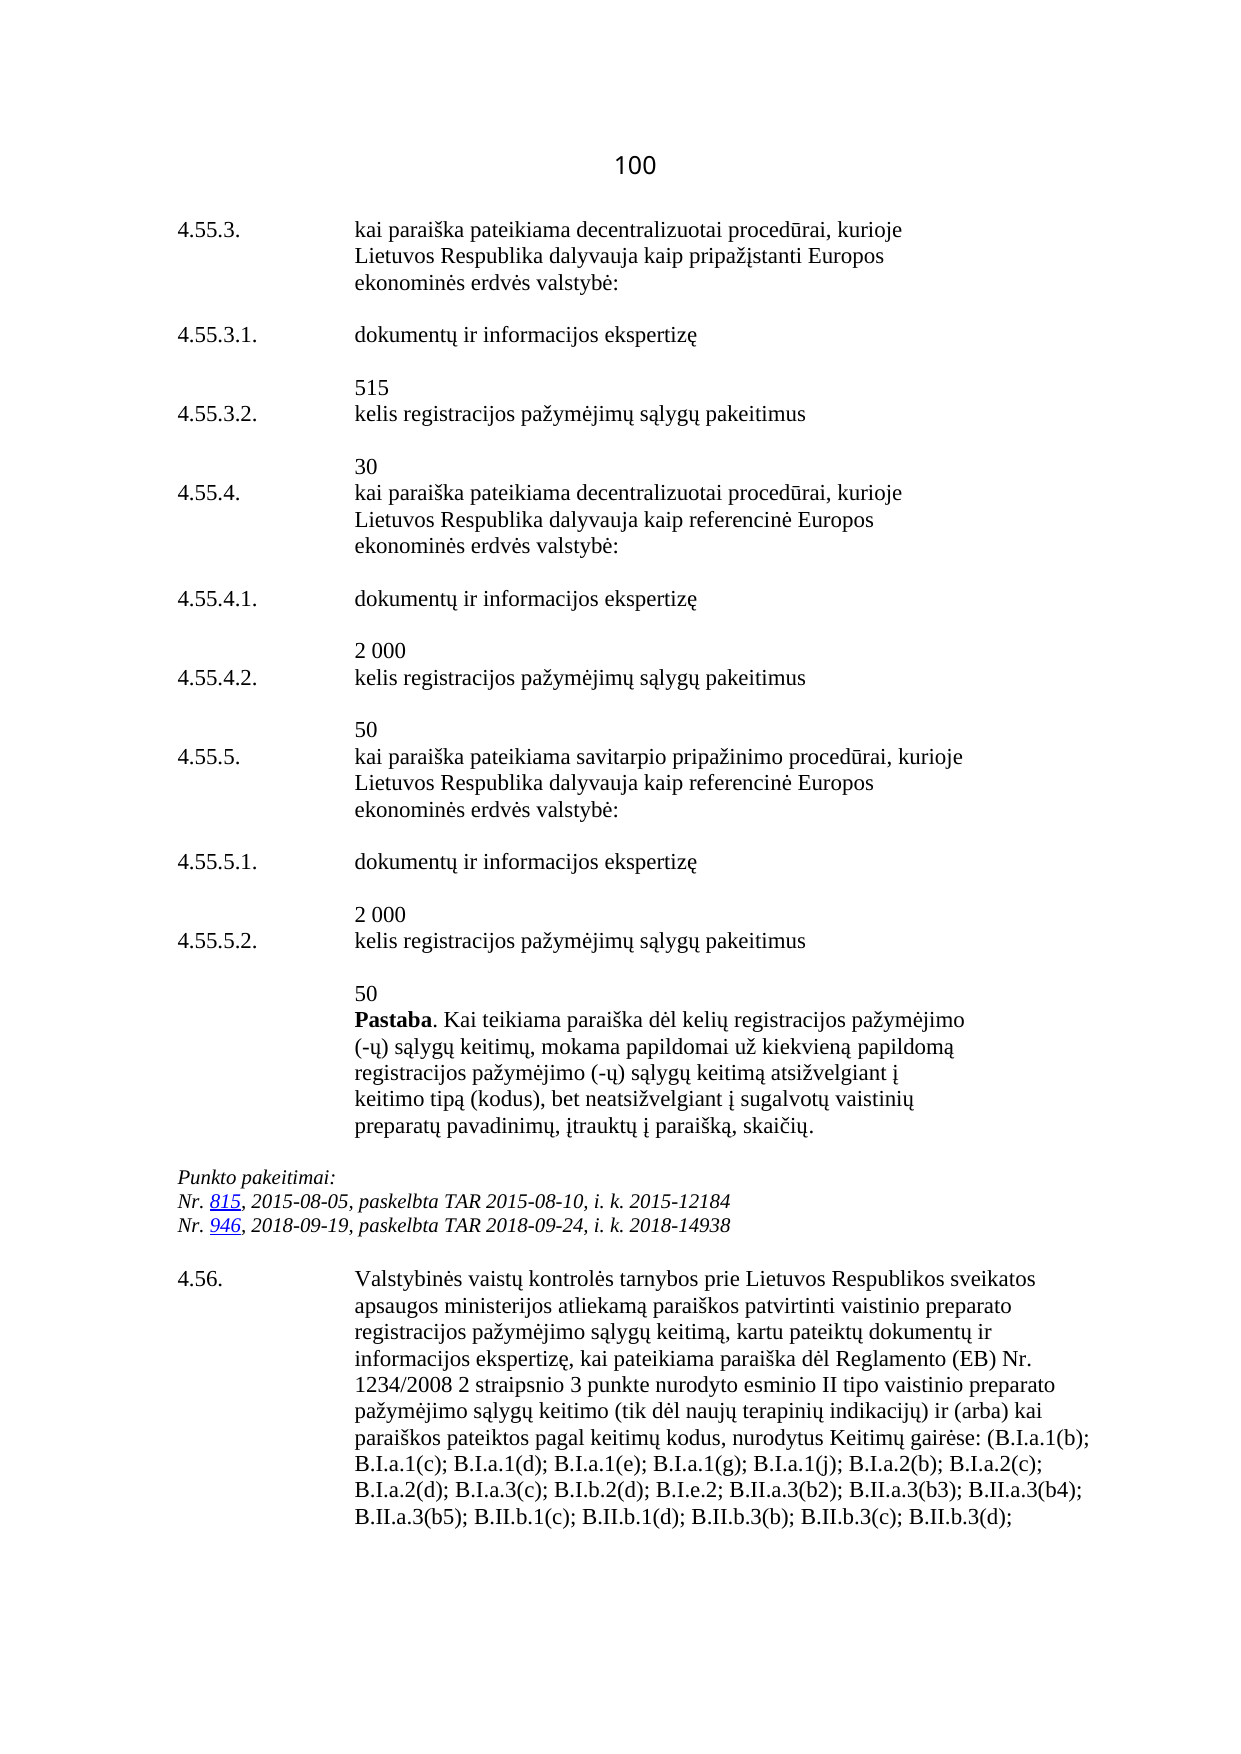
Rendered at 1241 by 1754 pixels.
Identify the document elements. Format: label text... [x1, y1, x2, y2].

text 4.55.5.1. dokumentų ir informacijos ekspertizę 2 000 [177, 848, 974, 927]
text 4.55.5. kai paraiška pateikiama savitarpio pripažinimo procedūrai, kurioje Lietuvos Respublika dalyvauja kaip referencinė Europos ekonominės erdvės valstybė: [177, 743, 974, 848]
text 4.55.3.1. dokumentų ir informacijos ekspertizę 515 [177, 321, 974, 400]
text 4.55.4.1. dokumentų ir informacijos ekspertizę 2 000 [177, 585, 974, 664]
text Pastaba. Kai teikiama paraiška dėl kelių registracijos pažymėjimo (-ų) sąlygų keitimų, mokama papildomai už kiekvieną papildomą registracijos pažymėjimo (-ų) sąlygų keitimą atsižvelgiant į keitimo tipą (kodus), bet neatsižvelgiant į sugalvotų vaistinių preparatų pavadinimų, įtrauktų į paraišką, skaičių. [354, 1006, 974, 1164]
text 4.55.4.2. kelis registracijos pažymėjimų sąlygų pakeitimus 50 [177, 664, 974, 743]
text Punkto pakeitimai: [177, 1164, 1092, 1189]
text 4.55.3.2. kelis registracijos pažymėjimų sąlygų pakeitimus 30 [177, 400, 974, 479]
text 4.55.4. kai paraiška pateikiama decentralizuotai procedūrai, kurioje Lietuvos Respublika dalyvauja kaip referencinė Europos ekonominės erdvės valstybė: [177, 479, 974, 585]
text Nr. 815, 2015-08-05, paskelbta TAR 2015-08-10, i. k. 2015-12184 [177, 1189, 1092, 1213]
text Nr. 946, 2018-09-19, paskelbta TAR 2018-09-24, i. k. 2018-14938 [177, 1213, 1092, 1237]
text 4.55.5.2. kelis registracijos pažymėjimų sąlygų pakeitimus 50 [177, 927, 974, 1006]
text 4.56. Valstybinės vaistų kontrolės tarnybos prie Lietuvos Respublikos sveikatos apsaugos ministerijos atliekamą paraiškos patvirtinti vaistinio preparato registracijos pažymėjimo sąlygų keitimą, kartu pateiktų dokumentų ir informacijos ekspertizę, kai pateikiama paraiška dėl Reglamento (EB) Nr. 1234/2008 2 straipsnio 3 punkte nurodyto esminio II tipo vaistinio preparato pažymėjimo sąlygų keitimo (tik dėl naujų terapinių indikacijų) ir (arba) kai paraiškos pateiktos pagal keitimų kodus, nurodytus Keitimų gairėse: (B.I.a.1(b); B.I.a.1(c); B.I.a.1(d); B.I.a.1(e); B.I.a.1(g); B.I.a.1(j); B.I.a.2(b); B.I.a.2(c); B.I.a.2(d); B.I.a.3(c); B.I.b.2(d); B.I.e.2; B.II.a.3(b2); B.II.a.3(b3); B.II.a.3(b4); B.II.a.3(b5); B.II.b.1(c); B.II.b.1(d); B.II.b.3(b); B.II.b.3(c); B.II.b.3(d); [177, 1266, 1092, 1529]
text 4.55.3. kai paraiška pateikiama decentralizuotai procedūrai, kurioje Lietuvos Respublika dalyvauja kaip pripažįstanti Europos ekonominės erdvės valstybė: [177, 216, 974, 321]
